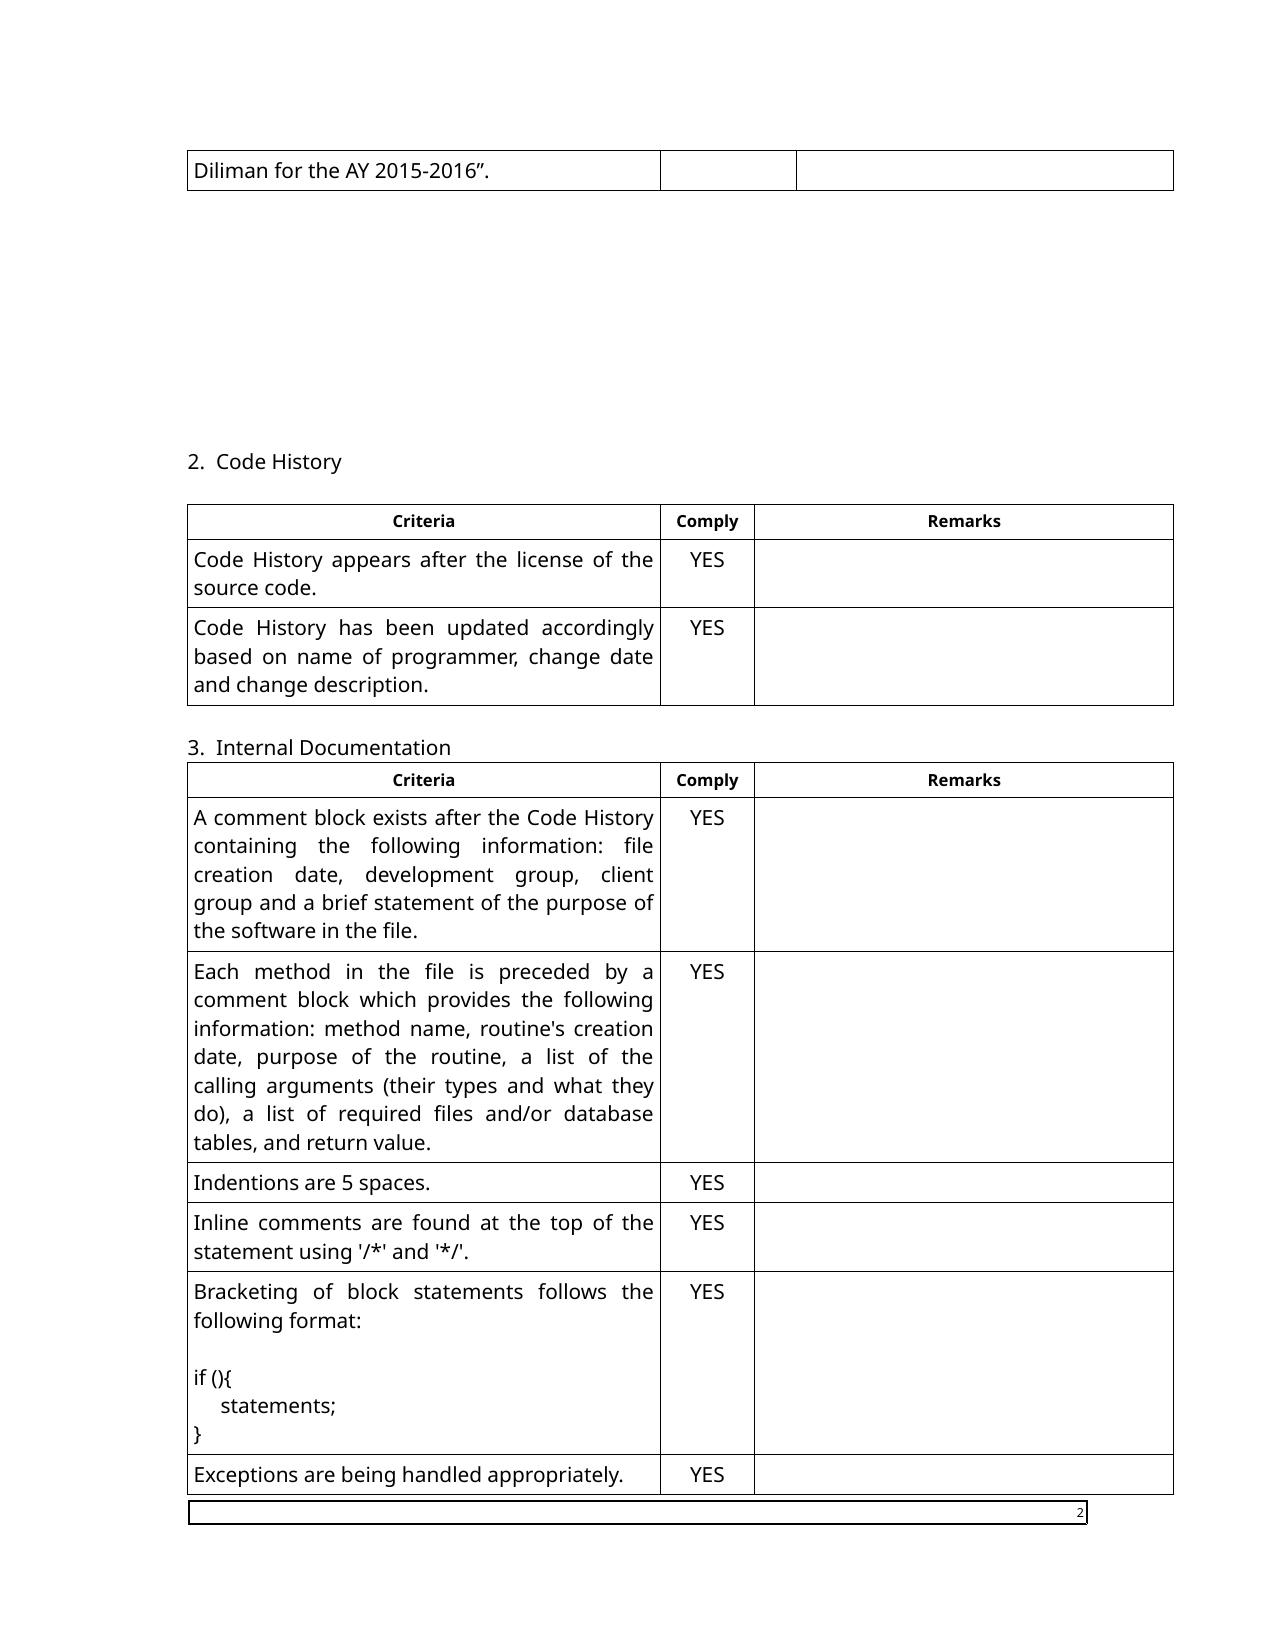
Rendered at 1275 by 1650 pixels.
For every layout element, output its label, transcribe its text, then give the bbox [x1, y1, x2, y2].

table_cell YES [661, 798, 754, 951]
text 3. Internal Documentation [187, 733, 1087, 762]
table_cell [755, 1163, 1173, 1202]
table_cell [661, 151, 796, 190]
text 2. Code History [187, 447, 1087, 475]
table_cell [755, 798, 1173, 951]
table_cell Diliman for the AY 2015-2016”. [188, 151, 660, 190]
table_cell Indentions are 5 spaces. [188, 1163, 660, 1202]
table_cell [755, 952, 1173, 1162]
table_cell [755, 1203, 1173, 1271]
table_cell [755, 608, 1173, 704]
table_cell [797, 151, 1173, 190]
table_cell Exceptions are being handled appropriately. [188, 1455, 660, 1494]
table_cell YES [661, 1455, 754, 1494]
table_header Criteria [188, 763, 660, 797]
table_cell A comment block exists after the Code History containing the following information: file creation date, development group, client group and a brief statement of the purpose of the software in the file. [188, 798, 660, 951]
table_cell Code History has been updated accordingly based on name of programmer, change date and change description. [188, 608, 660, 704]
table_cell Code History appears after the license of the source code. [188, 540, 660, 607]
table_cell [755, 1272, 1173, 1454]
table_cell YES [661, 608, 754, 704]
table_cell Each method in the file is preceded by a comment block which provides the following information: method name, routine's creation date, purpose of the routine, a list of the calling arguments (their types and what they do), a list of required files and/or database tables, and return value. [188, 952, 660, 1162]
table_cell YES [661, 540, 754, 607]
table_header Comply [661, 763, 754, 797]
table_header Remarks [755, 763, 1173, 797]
table_cell Inline comments are found at the top of the statement using '/*' and '*/'. [188, 1203, 660, 1271]
table_header Remarks [755, 505, 1173, 538]
table_cell YES [661, 1272, 754, 1454]
table_cell YES [661, 1163, 754, 1202]
table_cell [755, 540, 1173, 607]
table_cell [755, 1455, 1173, 1494]
table_header Criteria [188, 505, 660, 538]
table_cell YES [661, 1203, 754, 1271]
table_cell Bracketing of block statements follows the following format: if (){ statements; } [188, 1272, 660, 1454]
table_cell YES [661, 952, 754, 1162]
table_header Comply [661, 505, 754, 538]
